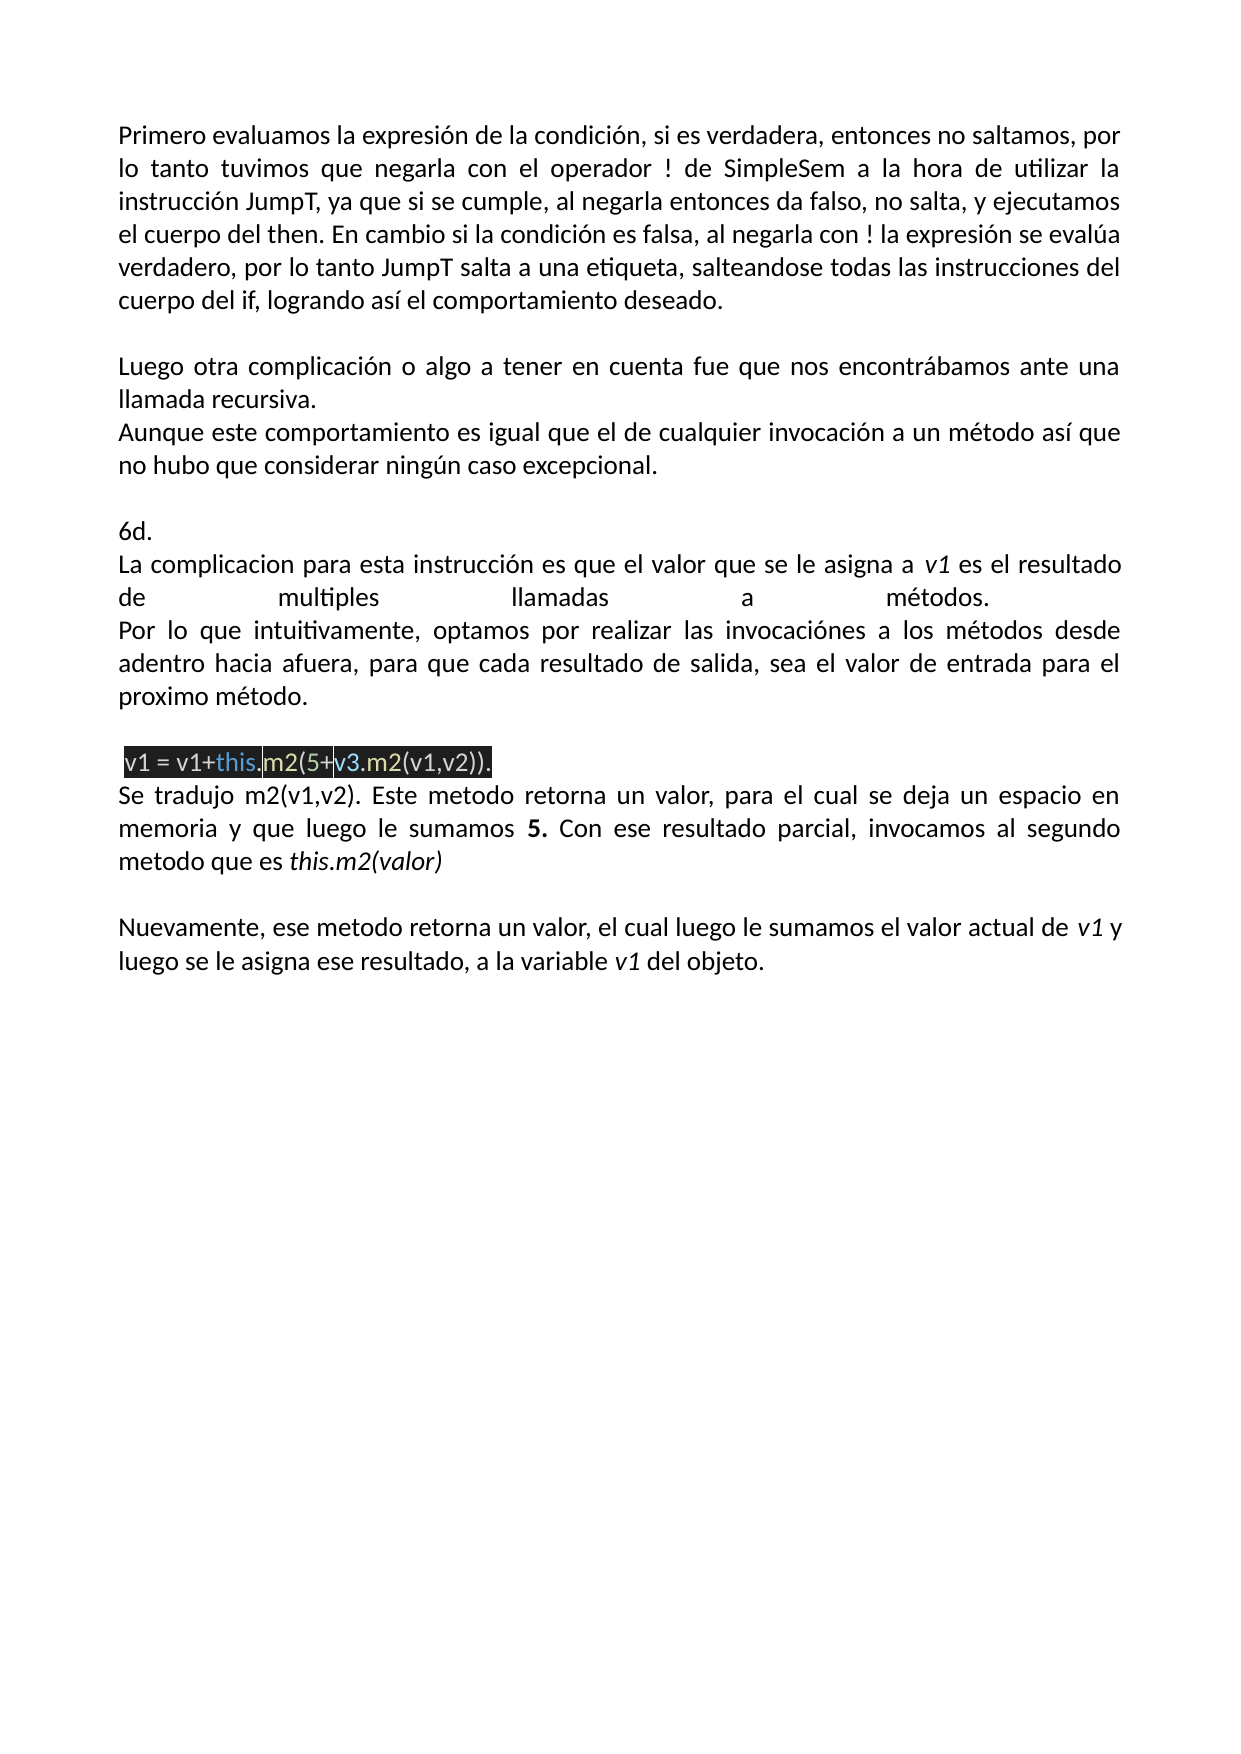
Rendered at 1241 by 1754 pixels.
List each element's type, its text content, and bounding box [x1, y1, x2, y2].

text Aunque este comportamiento es igual que el de cualquier invocación a un método así que no hubo que considerar ningún caso excepcional. [118, 415, 1122, 481]
text La complicacion para esta instrucción es que el valor que se le asigna a v1 es el resultado de multiples llamadas a métodos. Por lo que intuitivamente, optamos por realizar las invocaciónes a los métodos desde adentro hacia afuera, para que cada resultado de salida, sea el valor de entrada para el proximo método. [118, 547, 1122, 712]
text 6d. [118, 514, 1122, 547]
text Primero evaluamos la expresión de la condición, si es verdadera, entonces no saltamos, por lo tanto tuvimos que negarla con el operador ! de SimpleSem a la hora de utilizar la instrucción JumpT, ya que si se cumple, al negarla entonces da falso, no salta, y ejecutamos el cuerpo del then. En cambio si la condición es falsa, al negarla con ! la expresión se evalúa verdadero, por lo tanto JumpT salta a una etiqueta, salteandose todas las instrucciones del cuerpo del if, logrando así el comportamiento deseado. [118, 118, 1122, 316]
text Se tradujo m2(v1,v2). Este metodo retorna un valor, para el cual se deja un espacio en memoria y que luego le sumamos 5. Con ese resultado parcial, invocamos al segundo metodo que es this.m2(valor) [118, 778, 1122, 878]
text Luego otra complicación o algo a tener en cuenta fue que nos encontrábamos ante una llamada recursiva. [118, 349, 1122, 415]
text v1 = v1+this.m2(5+v3.m2(v1,v2)). [118, 746, 1122, 778]
text Nuevamente, ese metodo retorna un valor, el cual luego le sumamos el valor actual de v1 y luego se le asigna ese resultado, a la variable v1 del objeto. [118, 911, 1122, 977]
